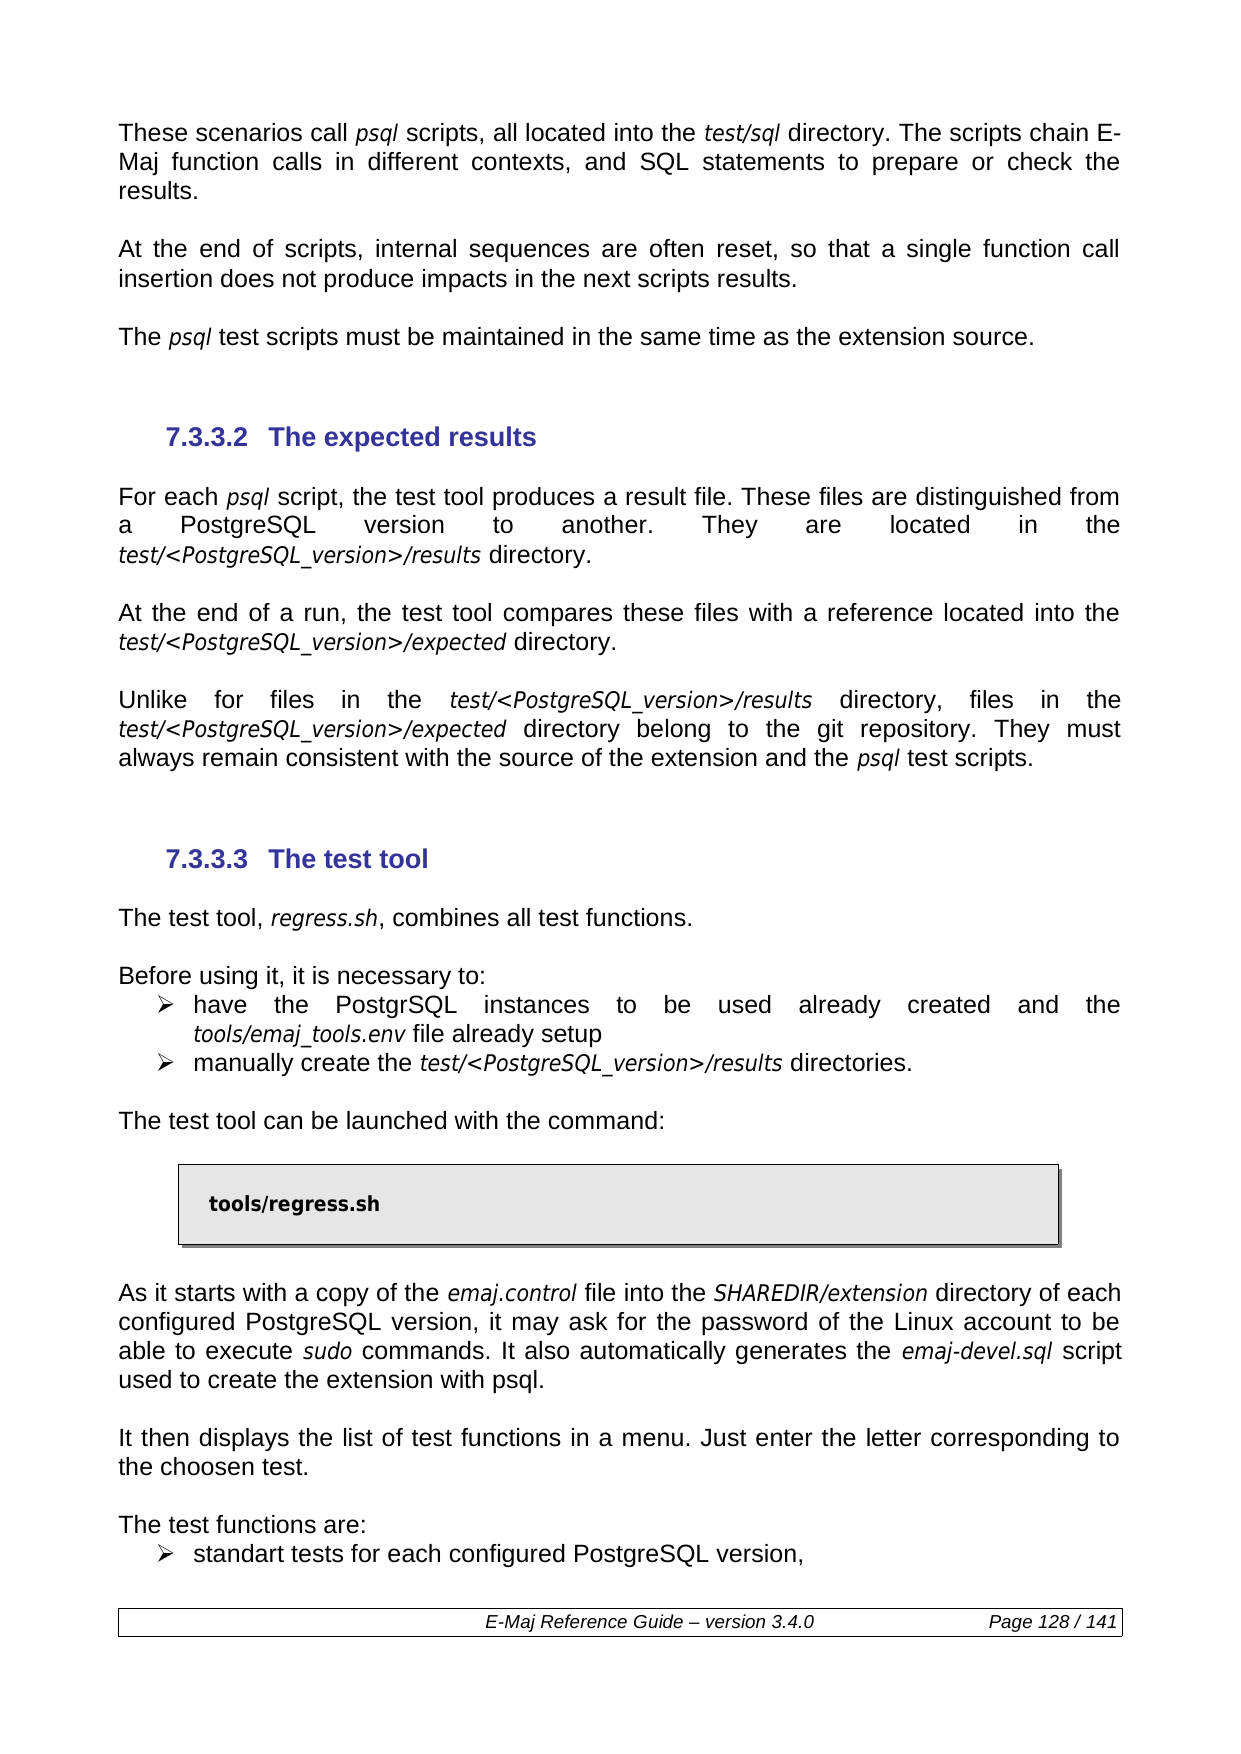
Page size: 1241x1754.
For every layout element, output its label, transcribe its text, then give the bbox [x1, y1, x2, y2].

text As it starts with a copy of the emaj.control file into the SHAREDIR/extension directory of each configured PostgreSQL version, it may ask for the password of the Linux account to be able to execute sudo commands. It also automatically generates the emaj-devel.sql script used to create the extension with psql. [118, 1277, 1122, 1394]
subtitle The expected results [165, 421, 1122, 452]
text At the end of scripts, internal sequences are often reset, so that a single function call insertion does not produce impacts in the next scripts results. [118, 234, 1122, 292]
list standart tests for each configured PostgreSQL version, [156, 1539, 1122, 1568]
text These scenarios call psql scripts, all located into the test/sql directory. The scripts chain E-Maj function calls in different contexts, and SQL statements to prepare or check the results. [118, 118, 1122, 205]
text Before using it, it is necessary to: [118, 961, 1122, 990]
text The test tool can be launched with the command: [118, 1106, 1122, 1135]
text The psql test scripts must be maintained in the same time as the extension source. [118, 322, 1122, 351]
text It then displays the list of test functions in a menu. Just enter the letter corresponding to the choosen test. [118, 1423, 1122, 1481]
text Unlike for files in the test/<PostgreSQL_version>/results directory, files in the test/<PostgreSQL_version>/expected directory belong to the git repository. They must always remain consistent with the source of the extension and the psql test scripts. [118, 685, 1122, 772]
text The test tool, regress.sh, combines all test functions. [118, 903, 1122, 932]
list have the PostgrSQL instances to be used already created and the tools/emaj_tools.env file already setup [156, 990, 1122, 1048]
text tools/regress.sh [179, 1189, 1058, 1213]
subtitle The test tool [165, 843, 1122, 874]
list manually create the test/<PostgreSQL_version>/results directories. [156, 1048, 1122, 1077]
text The test functions are: [118, 1510, 1122, 1539]
text For each psql script, the test tool produces a result file. These files are distinguished from a PostgreSQL version to another. They are located in the test/<PostgreSQL_version>/results directory. [118, 481, 1122, 568]
text At the end of a run, the test tool compares these files with a reference located into the test/<PostgreSQL_version>/expected directory. [118, 598, 1122, 656]
